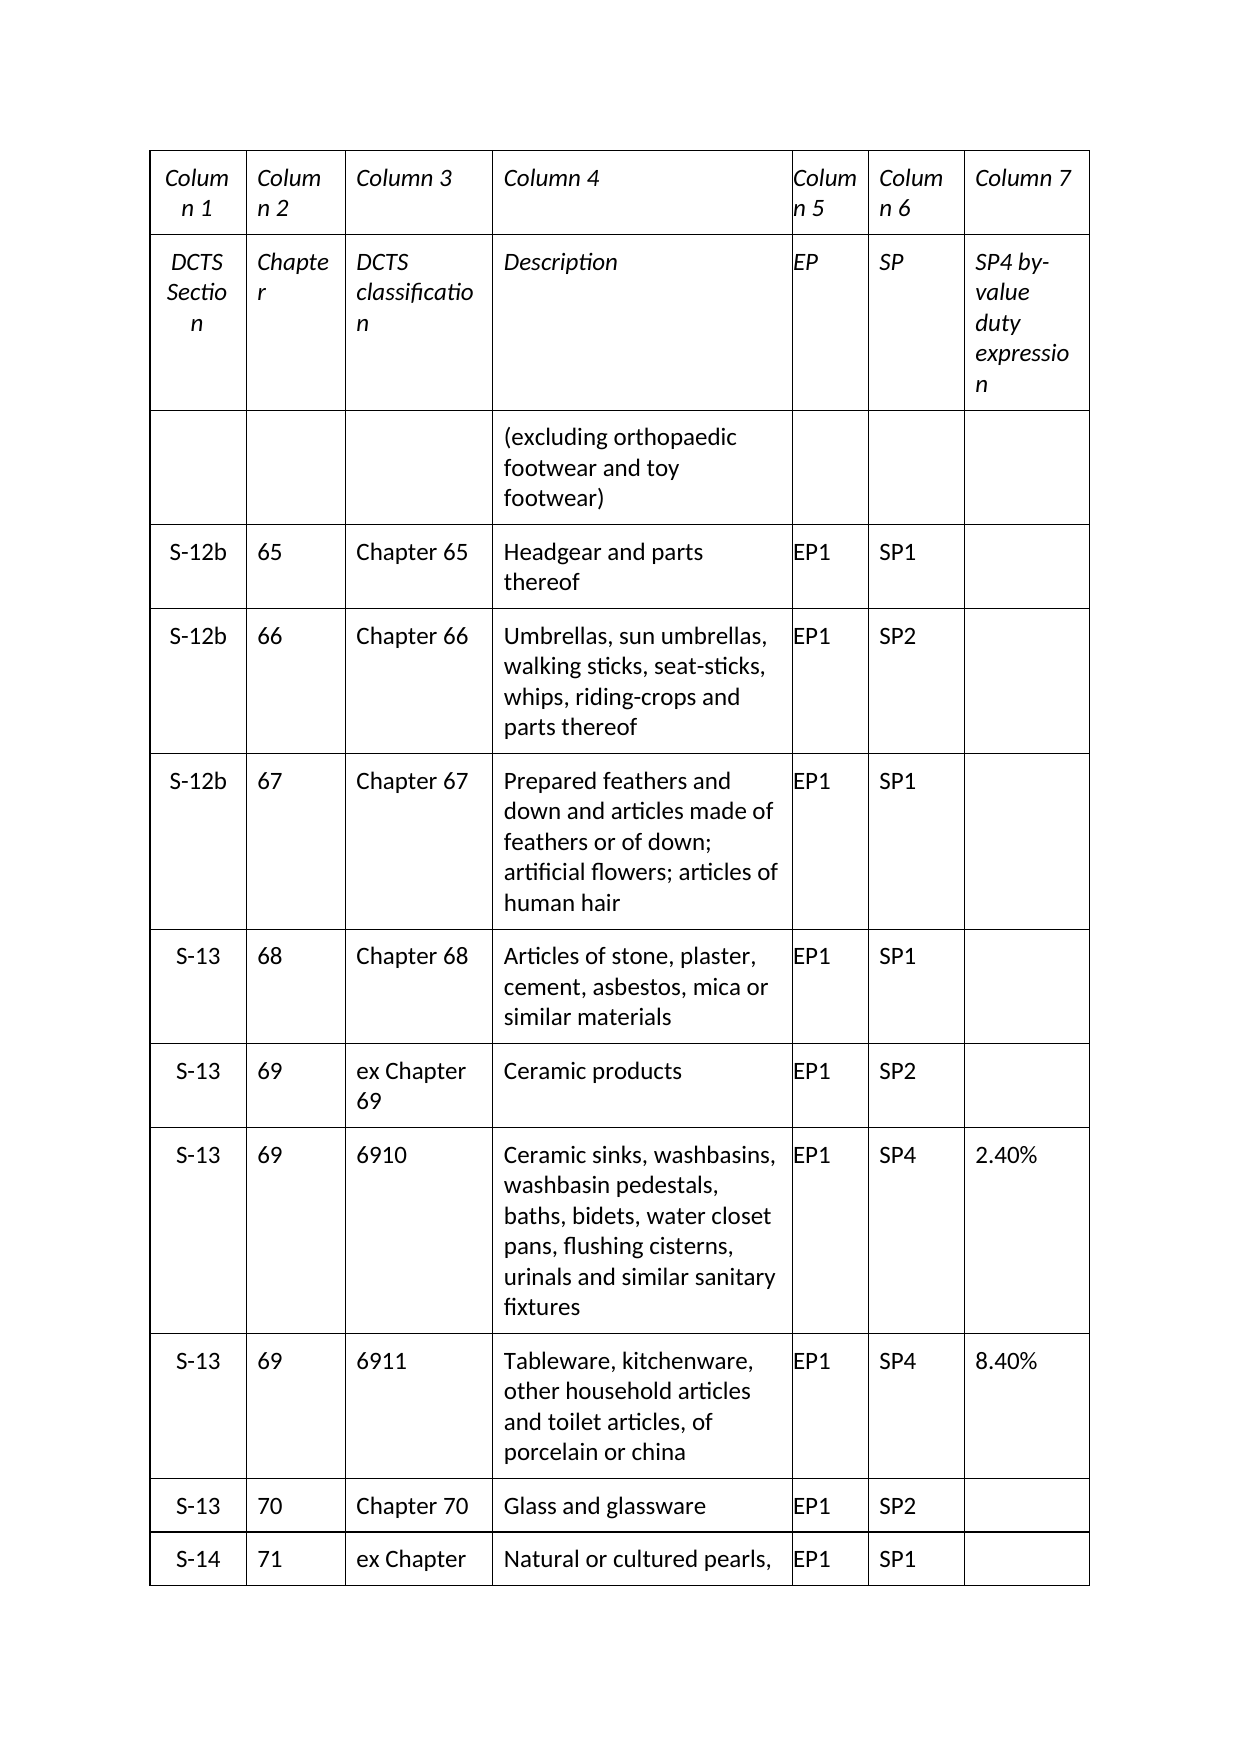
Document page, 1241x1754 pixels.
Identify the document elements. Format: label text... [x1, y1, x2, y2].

table_cell S-12b [151, 754, 246, 928]
table_cell SP1 [869, 930, 964, 1043]
table_cell S-13 [151, 930, 246, 1043]
table_cell [965, 1044, 1089, 1127]
table_cell [965, 609, 1089, 753]
table_cell EP1 [793, 754, 868, 928]
table_cell 6911 [346, 1334, 492, 1478]
table_cell 2.40% [965, 1128, 1089, 1333]
table_cell S-12b [151, 609, 246, 753]
table_cell DCTS classification [346, 235, 492, 409]
table_cell Articles of stone, plaster, cement, asbestos, mica or similar materials [493, 930, 792, 1043]
table_cell ex Chapter [346, 1533, 492, 1585]
table_cell EP1 [793, 1128, 868, 1333]
table_cell Chapter [247, 235, 345, 409]
table_cell [869, 411, 964, 524]
table_cell Chapter 66 [346, 609, 492, 753]
table_cell EP1 [793, 525, 868, 608]
table_cell S-14 [151, 1533, 246, 1585]
table_cell Ceramic sinks, washbasins, washbasin pedestals, baths, bidets, water closet pans, flushing cisterns, urinals and similar sanitary fixtures [493, 1128, 792, 1333]
table_cell S-13 [151, 1479, 246, 1531]
table_cell 6910 [346, 1128, 492, 1333]
table_cell Prepared feathers and down and articles made of feathers or of down; artificial flowers; articles of human hair [493, 754, 792, 928]
table_cell SP4 [869, 1334, 964, 1478]
table_cell 67 [247, 754, 345, 928]
table_cell Chapter 65 [346, 525, 492, 608]
table_header Column 4 [493, 151, 792, 234]
table_cell 69 [247, 1334, 345, 1478]
table_cell 65 [247, 525, 345, 608]
table_cell ex Chapter 69 [346, 1044, 492, 1127]
table_cell [965, 1533, 1089, 1585]
table_cell 70 [247, 1479, 345, 1531]
table_cell EP1 [793, 609, 868, 753]
table_cell 71 [247, 1533, 345, 1585]
table_cell [965, 930, 1089, 1043]
table_header Column 7 [965, 151, 1089, 234]
table_cell 69 [247, 1044, 345, 1127]
table_cell Headgear and parts thereof [493, 525, 792, 608]
table_cell Chapter 70 [346, 1479, 492, 1531]
table_cell 68 [247, 930, 345, 1043]
table_cell Description [493, 235, 792, 409]
table_cell SP1 [869, 1533, 964, 1585]
table_cell Chapter 67 [346, 754, 492, 928]
table_cell S-13 [151, 1044, 246, 1127]
table_cell 8.40% [965, 1334, 1089, 1478]
table_cell [965, 525, 1089, 608]
table_cell Chapter 68 [346, 930, 492, 1043]
table_cell [965, 754, 1089, 928]
table_header Column 1 [151, 151, 246, 234]
table_cell [793, 411, 868, 524]
table_header Column 6 [869, 151, 964, 234]
table_cell S-12b [151, 525, 246, 608]
table_cell (excluding orthopaedic footwear and toy footwear) [493, 411, 792, 524]
table_header Column 5 [793, 151, 868, 234]
table_cell 69 [247, 1128, 345, 1333]
table_cell SP2 [869, 1044, 964, 1127]
table_cell Tableware, kitchenware, other household articles and toilet articles, of porcelain or china [493, 1334, 792, 1478]
table_cell Glass and glassware [493, 1479, 792, 1531]
table_header Column 3 [346, 151, 492, 234]
table_cell EP1 [793, 930, 868, 1043]
table_cell Natural or cultured pearls, [493, 1533, 792, 1585]
table_cell [346, 411, 492, 524]
table_cell [965, 1479, 1089, 1531]
table_cell S-13 [151, 1128, 246, 1333]
table_cell [151, 411, 246, 524]
table_cell EP1 [793, 1533, 868, 1585]
table_cell SP4 by-value duty expression [965, 235, 1089, 409]
table_cell SP1 [869, 754, 964, 928]
table_cell SP4 [869, 1128, 964, 1333]
table_cell EP1 [793, 1044, 868, 1127]
table_cell SP1 [869, 525, 964, 608]
table_cell SP [869, 235, 964, 409]
table_cell [965, 411, 1089, 524]
table_cell SP2 [869, 1479, 964, 1531]
table_cell Umbrellas, sun umbrellas, walking sticks, seat-sticks, whips, riding-crops and parts thereof [493, 609, 792, 753]
table_cell EP1 [793, 1479, 868, 1531]
table_cell [247, 411, 345, 524]
table_cell S-13 [151, 1334, 246, 1478]
table_cell DCTS Section [151, 235, 246, 409]
table_cell 66 [247, 609, 345, 753]
table_header Column 2 [247, 151, 345, 234]
table_cell Ceramic products [493, 1044, 792, 1127]
table_cell SP2 [869, 609, 964, 753]
table_cell EP [793, 235, 868, 409]
table_cell EP1 [793, 1334, 868, 1478]
